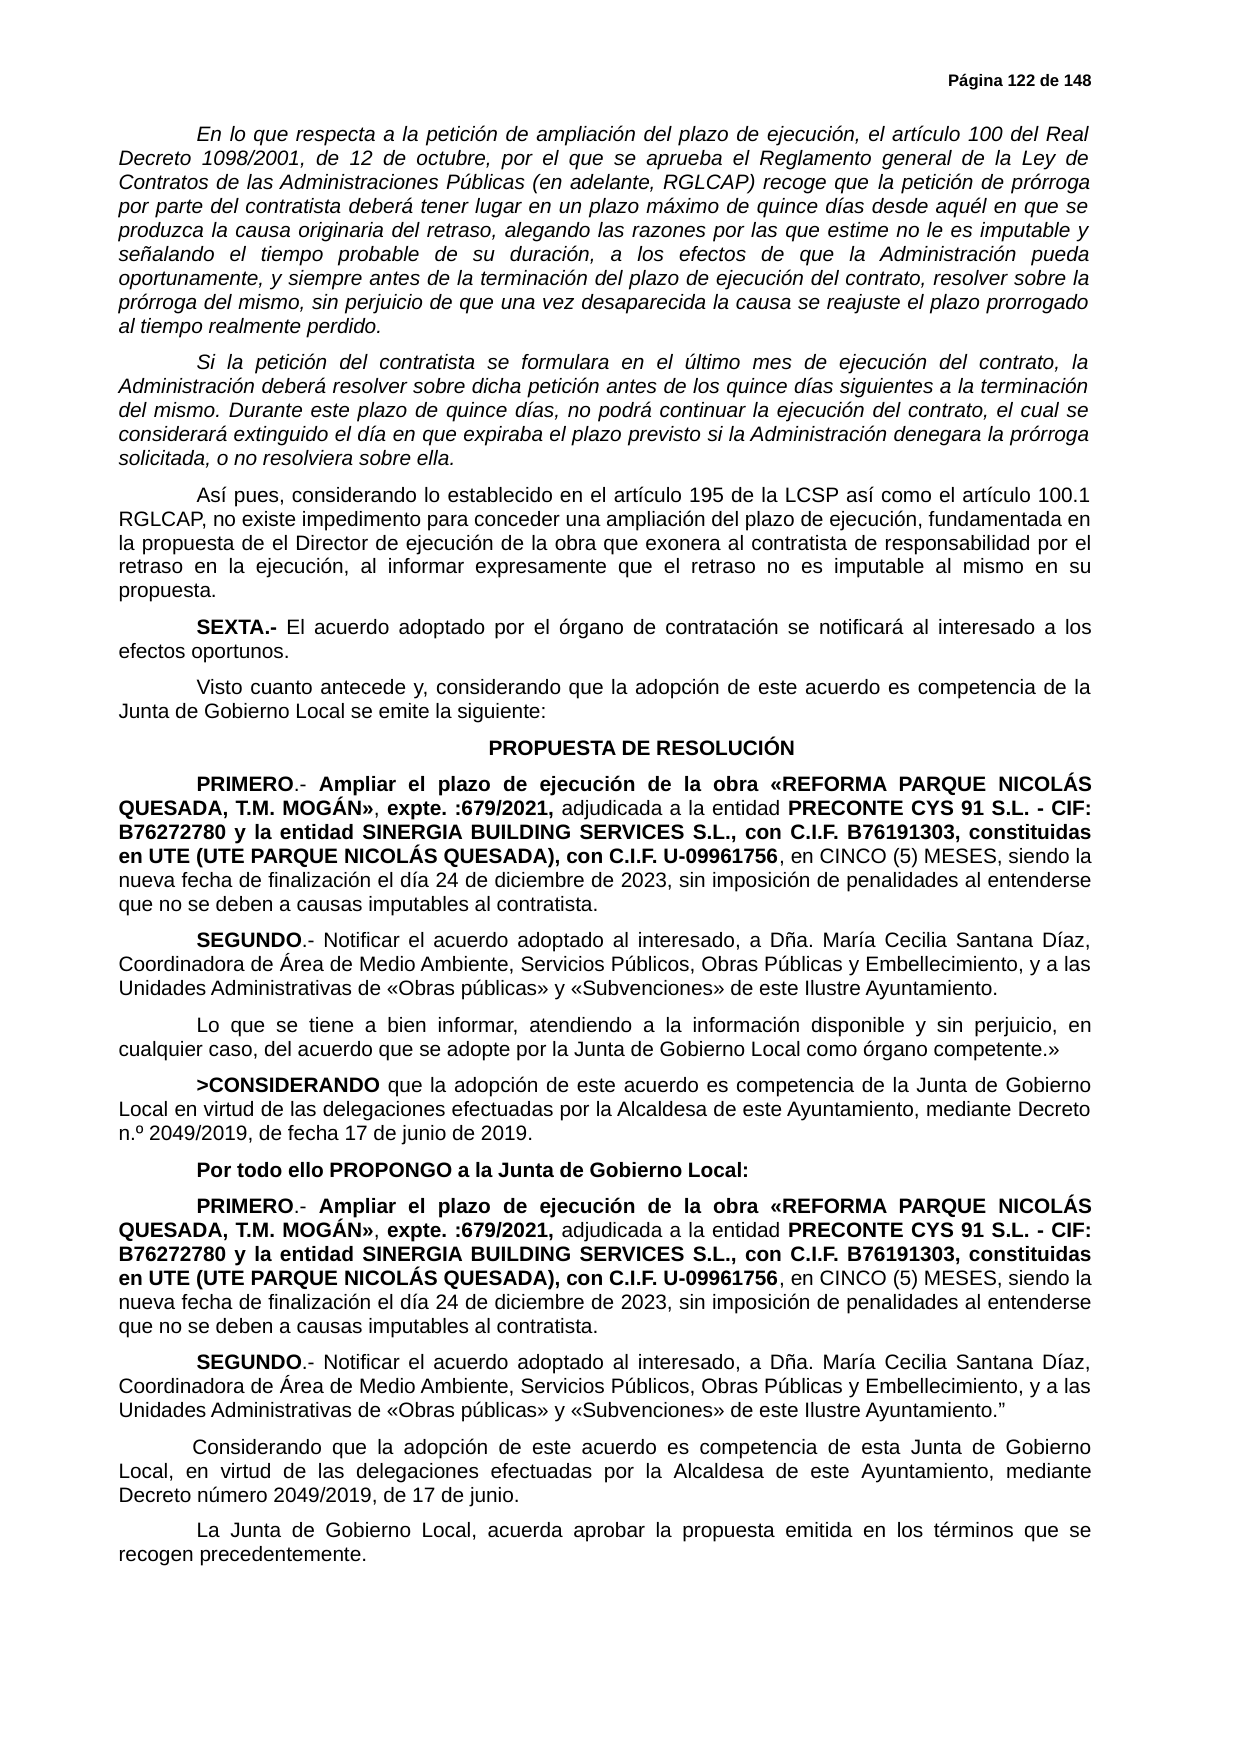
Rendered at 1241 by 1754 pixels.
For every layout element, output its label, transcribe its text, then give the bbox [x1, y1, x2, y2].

text SEGUNDO.- Notificar el acuerdo adoptado al interesado, a Dña. María Cecilia Santana Díaz, Coordinadora de Área de Medio Ambiente, Servicios Públicos, Obras Públicas y Embellecimiento, y a las Unidades Administrativas de «Obras públicas» y «Subvenciones» de este Ilustre Ayuntamiento.” [118, 1350, 1092, 1422]
text Si la petición del contratista se formulara en el último mes de ejecución del contrato, la Administración deberá resolver sobre dicha petición antes de los quince días siguientes a la terminación del mismo. Durante este plazo de quince días, no podrá continuar la ejecución del contrato, el cual se considerará extinguido el día en que expiraba el plazo previsto si la Administración denegara la prórroga solicitada, o no resolviera sobre ella. [118, 350, 1092, 470]
text Visto cuanto antecede y, considerando que la adopción de este acuerdo es competencia de la Junta de Gobierno Local se emite la siguiente: [118, 675, 1092, 723]
text PRIMERO.- Ampliar el plazo de ejecución de la obra «REFORMA PARQUE NICOLÁS QUESADA, T.M. MOGÁN», expte. :679/2021, adjudicada a la entidad PRECONTE CYS 91 S.L. - CIF: B76272780 y la entidad SINERGIA BUILDING SERVICES S.L., con C.I.F. B76191303, constituidas en UTE (UTE PARQUE NICOLÁS QUESADA), con C.I.F. U-09961756, en CINCO (5) MESES, siendo la nueva fecha de finalización el día 24 de diciembre de 2023, sin imposición de penalidades al entenderse que no se deben a causas imputables al contratista. [118, 772, 1092, 916]
text SEGUNDO.- Notificar el acuerdo adoptado al interesado, a Dña. María Cecilia Santana Díaz, Coordinadora de Área de Medio Ambiente, Servicios Públicos, Obras Públicas y Embellecimiento, y a las Unidades Administrativas de «Obras públicas» y «Subvenciones» de este Ilustre Ayuntamiento. [118, 928, 1092, 1000]
text Por todo ello PROPONGO a la Junta de Gobierno Local: [118, 1157, 1092, 1181]
text En lo que respecta a la petición de ampliación del plazo de ejecución, el artículo 100 del Real Decreto 1098/2001, de 12 de octubre, por el que se aprueba el Reglamento general de la Ley de Contratos de las Administraciones Públicas (en adelante, RGLCAP) recoge que la petición de prórroga por parte del contratista deberá tener lugar en un plazo máximo de quince días desde aquél en que se produzca la causa originaria del retraso, alegando las razones por las que estime no le es imputable y señalando el tiempo probable de su duración, a los efectos de que la Administración pueda oportunamente, y siempre antes de la terminación del plazo de ejecución del contrato, resolver sobre la prórroga del mismo, sin perjuicio de que una vez desaparecida la causa se reajuste el plazo prorrogado al tiempo realmente perdido. [118, 122, 1092, 338]
text La Junta de Gobierno Local, acuerda aprobar la propuesta emitida en los términos que se recogen precedentemente. [118, 1518, 1092, 1566]
text SEXTA.- El acuerdo adoptado por el órgano de contratación se notificará al interesado a los efectos oportunos. [118, 615, 1092, 663]
text PROPUESTA DE RESOLUCIÓN [118, 736, 1092, 759]
text Considerando que la adopción de este acuerdo es competencia de esta Junta de Gobierno Local, en virtud de las delegaciones efectuadas por la Alcaldesa de este Ayuntamiento, mediante Decreto número 2049/2019, de 17 de junio. [118, 1434, 1092, 1506]
text Lo que se tiene a bien informar, atendiendo a la información disponible y sin perjuicio, en cualquier caso, del acuerdo que se adopte por la Junta de Gobierno Local como órgano competente.» [118, 1013, 1092, 1061]
text >CONSIDERANDO que la adopción de este acuerdo es competencia de la Junta de Gobierno Local en virtud de las delegaciones efectuadas por la Alcaldesa de este Ayuntamiento, mediante Decreto n.º 2049/2019, de fecha 17 de junio de 2019. [118, 1073, 1092, 1145]
text PRIMERO.- Ampliar el plazo de ejecución de la obra «REFORMA PARQUE NICOLÁS QUESADA, T.M. MOGÁN», expte. :679/2021, adjudicada a la entidad PRECONTE CYS 91 S.L. - CIF: B76272780 y la entidad SINERGIA BUILDING SERVICES S.L., con C.I.F. B76191303, constituidas en UTE (UTE PARQUE NICOLÁS QUESADA), con C.I.F. U-09961756, en CINCO (5) MESES, siendo la nueva fecha de finalización el día 24 de diciembre de 2023, sin imposición de penalidades al entenderse que no se deben a causas imputables al contratista. [118, 1194, 1092, 1338]
text Así pues, considerando lo establecido en el artículo 195 de la LCSP así como el artículo 100.1 RGLCAP, no existe impedimento para conceder una ampliación del plazo de ejecución, fundamentada en la propuesta de el Director de ejecución de la obra que exonera al contratista de responsabilidad por el retraso en la ejecución, al informar expresamente que el retraso no es imputable al mismo en su propuesta. [118, 482, 1092, 602]
